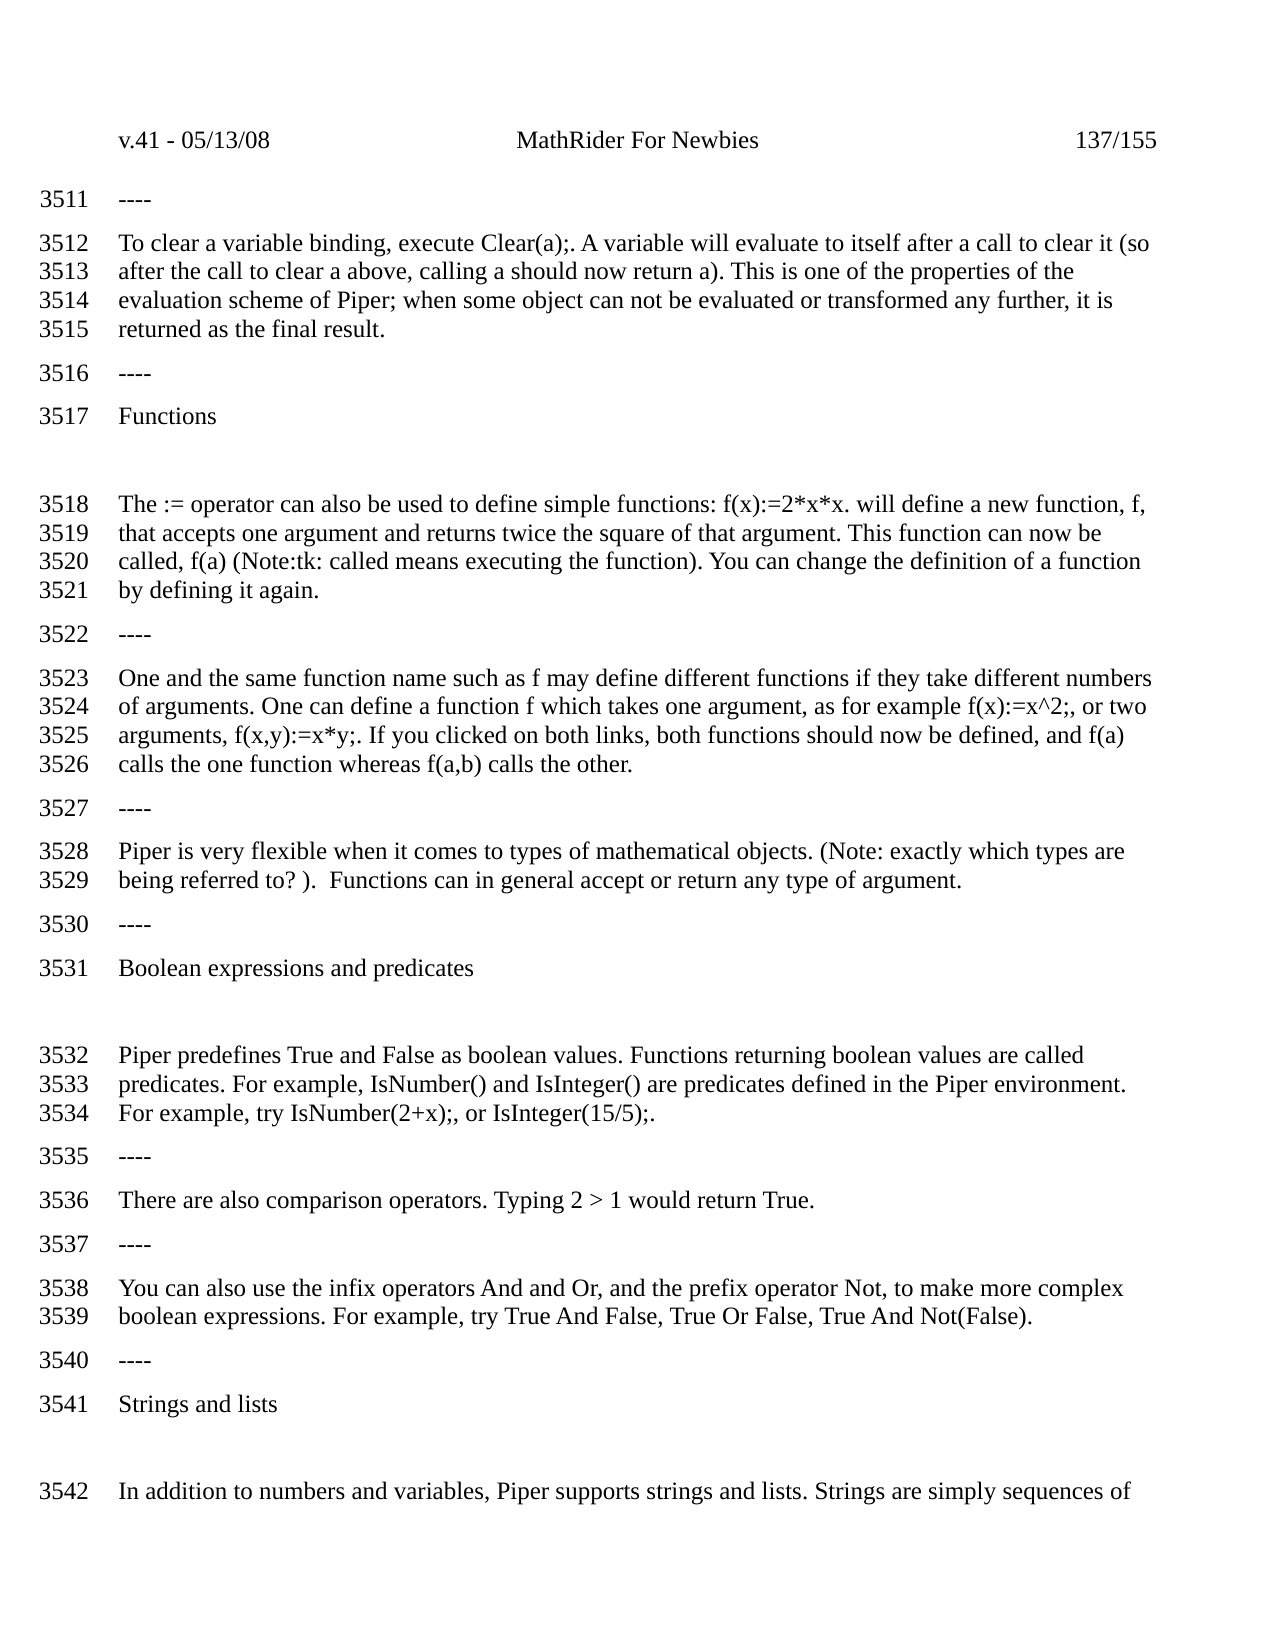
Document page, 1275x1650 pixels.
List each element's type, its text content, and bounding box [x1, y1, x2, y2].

text There are also comparison operators. Typing 2 > 1 would return True. [118, 1185, 1157, 1214]
text ---- [118, 358, 1157, 386]
text ---- [118, 1141, 1157, 1170]
text Piper is very flexible when it comes to types of mathematical objects. (Note: exactly which types are being referred to? ). Functions can in general accept or return any type of argument. [118, 836, 1157, 894]
text In addition to numbers and variables, Piper supports strings and lists. Strings are simply sequences of [118, 1476, 1157, 1505]
text ---- [118, 184, 1157, 213]
text Boolean expressions and predicates [118, 953, 1157, 981]
text One and the same function name such as f may define different functions if they take different numbers of arguments. One can define a function f which takes one argument, as for example f(x):=x^2;, or two arguments, f(x,y):=x*y;. If you clicked on both links, both functions should now be defined, and f(a) calls the one function whereas f(a,b) calls the other. [118, 663, 1157, 778]
text To clear a variable binding, execute Clear(a);. A variable will evaluate to itself after a call to clear it (so after the call to clear a above, calling a should now return a). This is one of the properties of the evaluation scheme of Piper; when some object can not be evaluated or transformed any further, it is returned as the final result. [118, 228, 1157, 343]
text ---- [118, 793, 1157, 821]
text You can also use the infix operators And and Or, and the prefix operator Not, to make more complex boolean expressions. For example, try True And False, True Or False, True And Not(False). [118, 1273, 1157, 1330]
text The := operator can also be used to define simple functions: f(x):=2*x*x. will define a new function, f, that accepts one argument and returns twice the square of that argument. This function can now be called, f(a) (Note:tk: called means executing the function). You can change the definition of a function by defining it again. [118, 489, 1157, 604]
text Functions [118, 401, 1157, 430]
text ---- [118, 1229, 1157, 1258]
text ---- [118, 1345, 1157, 1374]
text ---- [118, 619, 1157, 648]
text Strings and lists [118, 1389, 1157, 1418]
text ---- [118, 909, 1157, 938]
text Piper predefines True and False as boolean values. Functions returning boolean values are called predicates. For example, IsNumber() and IsInteger() are predicates defined in the Piper environment. For example, try IsNumber(2+x);, or IsInteger(15/5);. [118, 1040, 1157, 1126]
